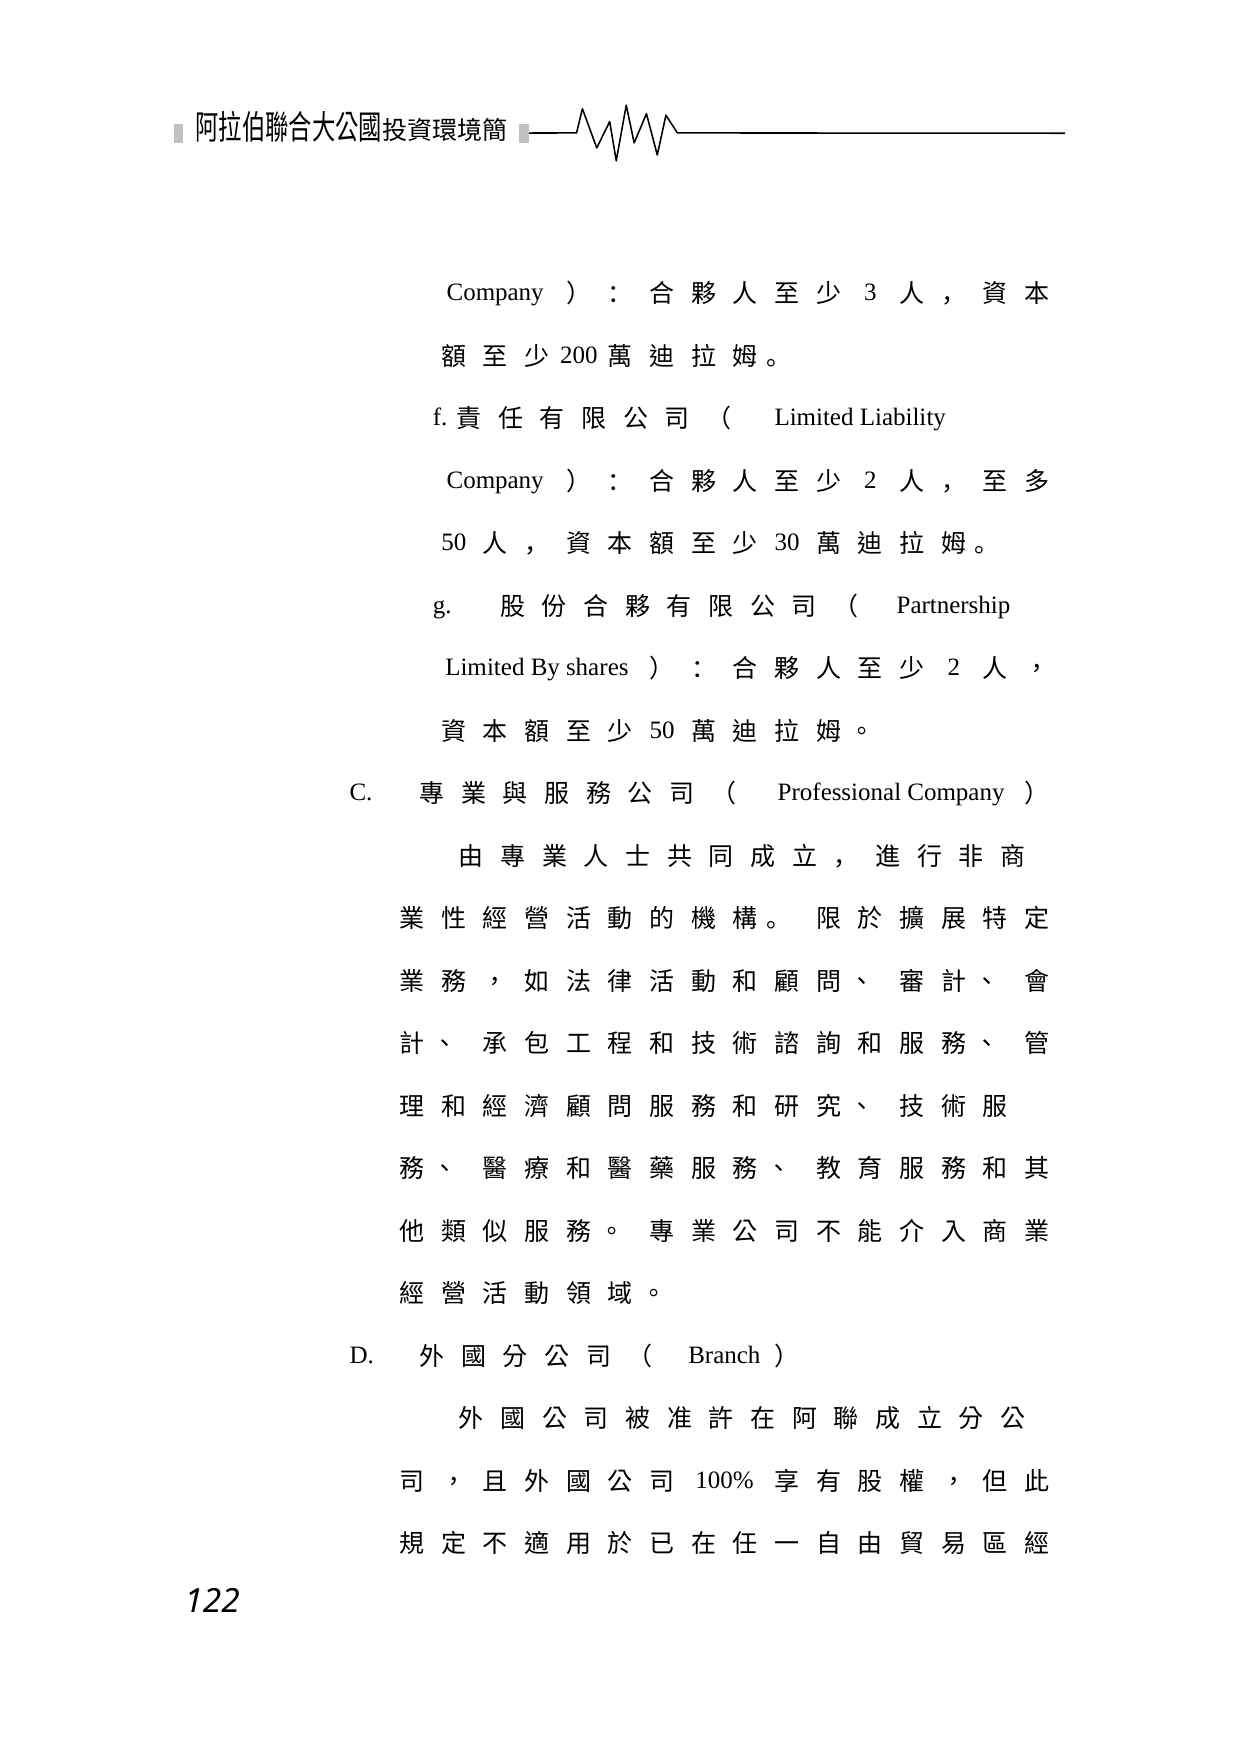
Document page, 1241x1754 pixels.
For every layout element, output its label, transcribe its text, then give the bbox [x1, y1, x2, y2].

text 由專業人士共同成立，進行非商業性經營活動的機構。限於擴展特定業務，如法律活動和顧問、審計、會計、承包工程和技術諮詢和服務、管理和經濟顧問服務和研究、技術服務、醫療和醫藥服務、教育服務和其他類似服務。專業公司不能介入商業經營活動領域。 [330, 813, 1058, 1313]
text g. 股份合夥有限公司（Partnership Limited By shares）：合夥人至少2人，資本額至少50萬迪拉姆。 [404, 563, 1058, 750]
text C. 專業與服務公司（Professional Company） [330, 750, 1058, 813]
text 外國公司被准許在阿聯成立分公司，且外國公司100%享有股權，但此規定不適用於已在任一自由貿易區經 [330, 1375, 1058, 1563]
text Company）：合夥人至少3人，資本額至少200萬迪拉姆。 [404, 250, 1058, 375]
text f. 責任有限公司（Limited Liability Company）：合夥人至少2人，至多50人，資本額至少30萬迪拉姆。 [404, 375, 1058, 563]
text D. 外國分公司（Branch） [330, 1313, 1058, 1375]
